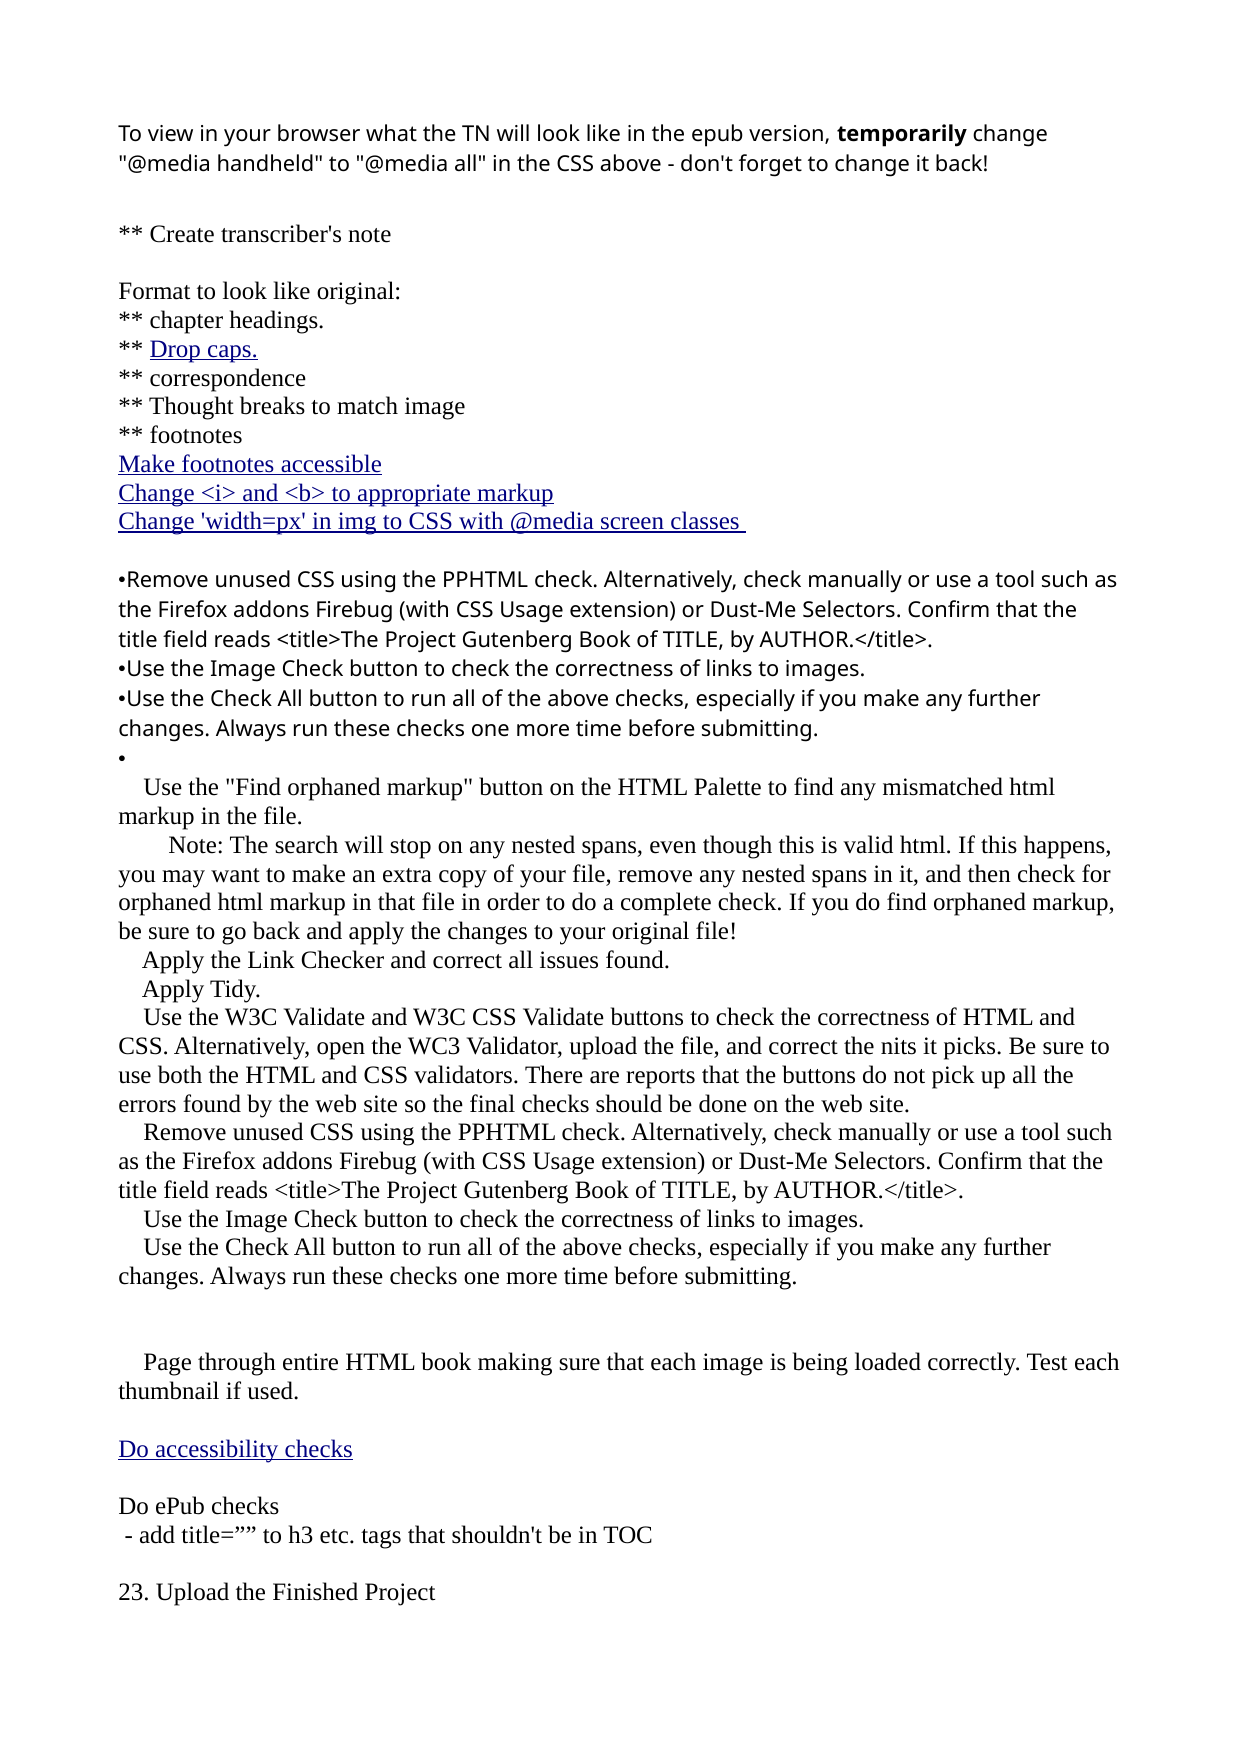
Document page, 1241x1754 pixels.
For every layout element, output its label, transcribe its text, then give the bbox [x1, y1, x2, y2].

text Do accessibility checks [118, 1434, 1122, 1462]
text To view in your browser what the TN will look like in the epub version, temporarily change "@media handheld" to "@media all" in the CSS above - don't forget to change it back! [118, 118, 1122, 178]
text Format to look like original: [118, 276, 1122, 305]
text Apply Tidy. [118, 974, 1122, 1002]
text - add title=”” to h3 etc. tags that shouldn't be in TOC [118, 1520, 1122, 1549]
text ** Thought breaks to match image [118, 391, 1122, 420]
list Use the Image Check button to check the correctness of links to images. [118, 653, 1122, 683]
text Do ePub checks [118, 1491, 1122, 1520]
text Use the W3C Validate and W3C CSS Validate buttons to check the correctness of HTML and CSS. Alternatively, open the WC3 Validator, upload the file, and correct the nits it picks. Be sure to use both the HTML and CSS validators. There are reports that the buttons do not pick up all the errors found by the web site so the final checks should be done on the web site. [118, 1002, 1122, 1117]
text Remove unused CSS using the PPHTML check. Alternatively, check manually or use a tool such as the Firefox addons Firebug (with CSS Usage extension) or Dust-Me Selectors. Confirm that the title field reads <title>The Project Gutenberg Book of TITLE, by AUTHOR.</title>. [118, 1117, 1122, 1204]
text ** footnotes [118, 420, 1122, 449]
text Page through entire HTML book making sure that each image is being loaded correctly. Test each thumbnail if used. [118, 1347, 1122, 1405]
text Change <i> and <b> to appropriate markup [118, 478, 1122, 506]
text Change 'width=px' in img to CSS with @media screen classes [118, 506, 1122, 535]
text Apply the Link Checker and correct all issues found. [118, 945, 1122, 974]
text Use the Check All button to run all of the above checks, especially if you make any further changes. Always run these checks one more time before submitting. [118, 1232, 1122, 1290]
text Note: The search will stop on any nested spans, even though this is valid html. If this happens, you may want to make an extra copy of your file, remove any nested spans in it, and then check for orphaned html markup in that file in order to do a complete check. If you do find orphaned markup, be sure to go back and apply the changes to your original file! [118, 830, 1122, 945]
text Use the Image Check button to check the correctness of links to images. [118, 1204, 1122, 1232]
text ** correspondence [118, 363, 1122, 391]
text ** Create transcriber's note [118, 219, 1122, 248]
text Make footnotes accessible [118, 449, 1122, 478]
text Use the "Find orphaned markup" button on the HTML Palette to find any mismatched html markup in the file. [118, 772, 1122, 830]
text 23. Upload the Finished Project [118, 1577, 1122, 1606]
list Use the Check All button to run all of the above checks, especially if you make any further changes. Always run these checks one more time before submitting. [118, 683, 1122, 743]
text ** Drop caps. [118, 334, 1122, 363]
text ** chapter headings. [118, 305, 1122, 334]
list Remove unused CSS using the PPHTML check. Alternatively, check manually or use a tool such as the Firefox addons Firebug (with CSS Usage extension) or Dust-Me Selectors. Confirm that the title field reads <title>The Project Gutenberg Book of TITLE, by AUTHOR.</title>. [118, 564, 1122, 653]
